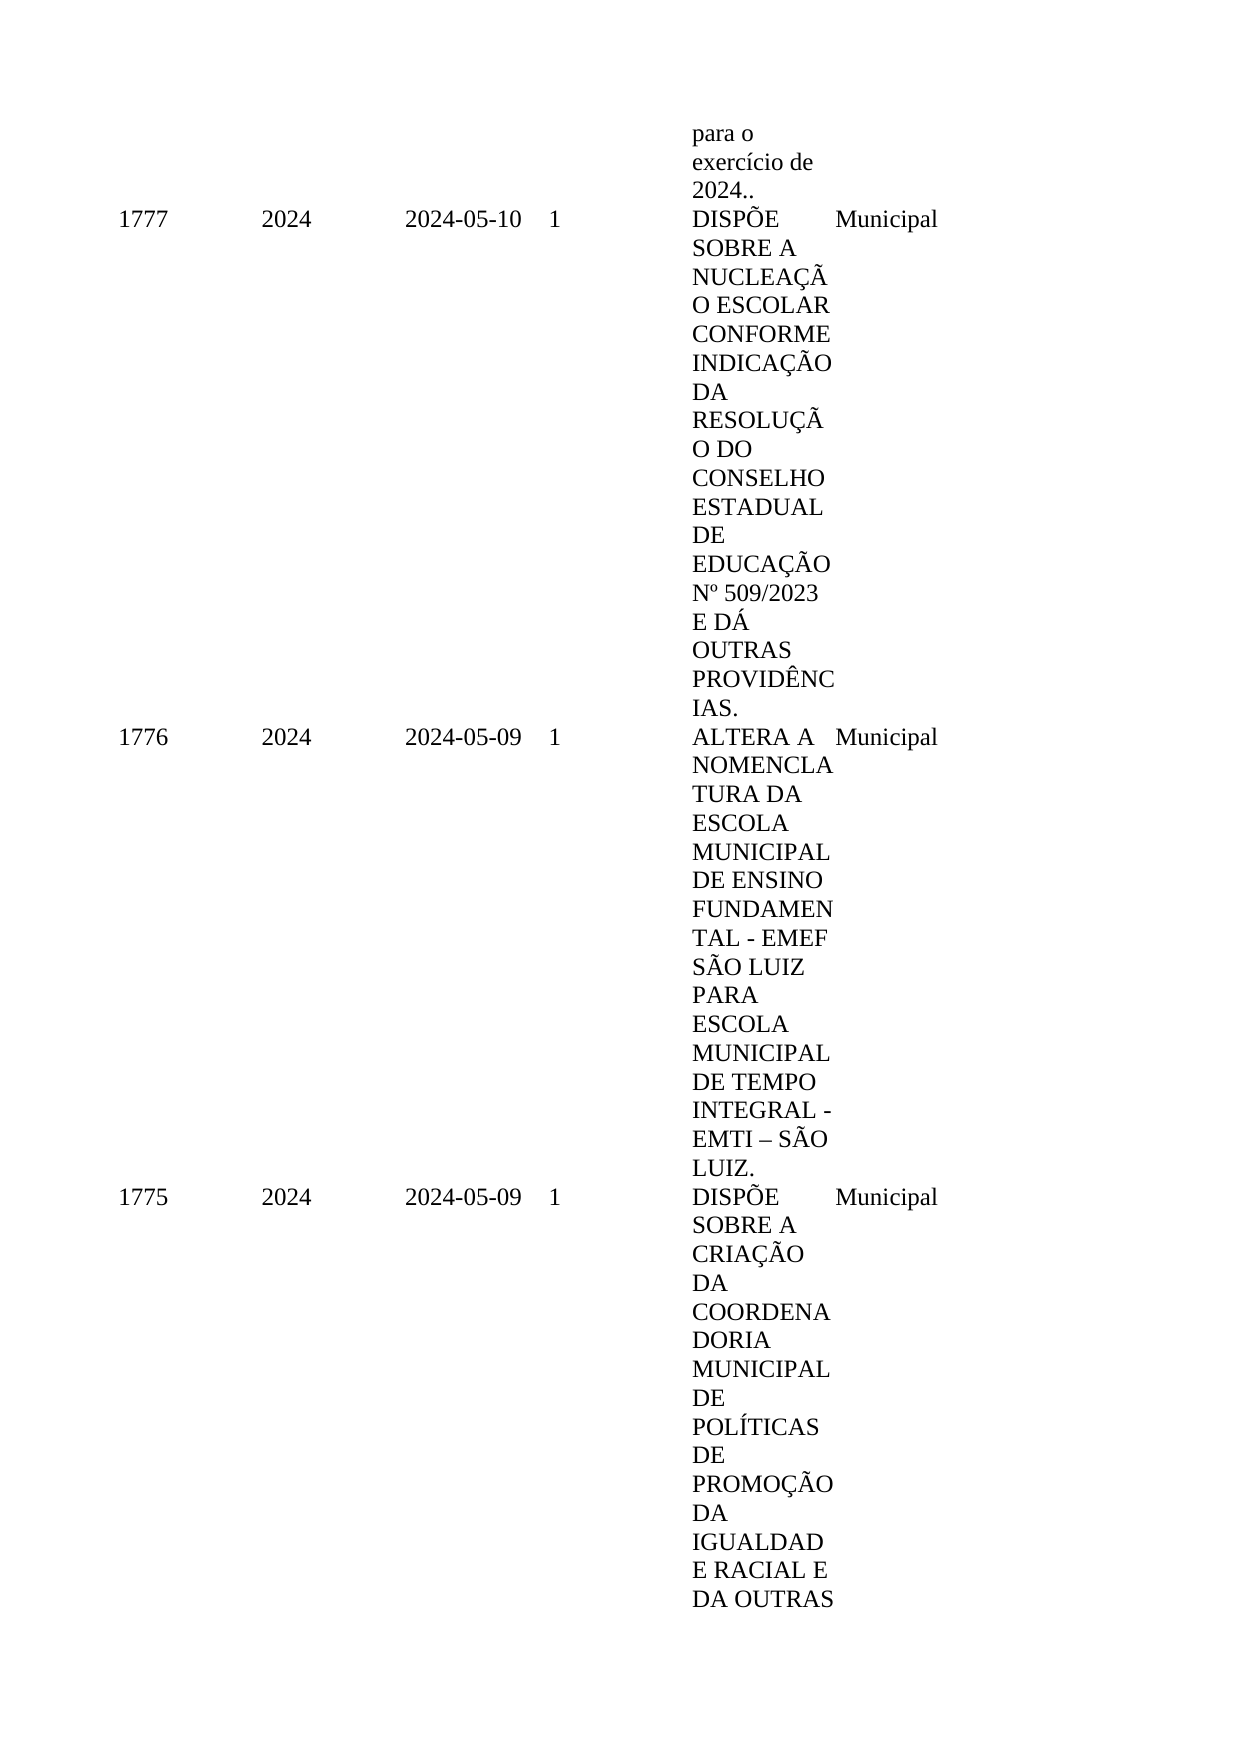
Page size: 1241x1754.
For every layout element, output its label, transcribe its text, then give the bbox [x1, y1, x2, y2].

table_cell Municipal [835, 204, 979, 722]
table_cell Municipal [835, 1182, 979, 1613]
table_cell 1776 [118, 722, 261, 1182]
table_cell [118, 118, 261, 204]
table_cell 1 [548, 204, 692, 722]
table_cell DISPÕE SOBRE A CRIAÇÃO DA COORDENADORIA MUNICIPAL DE POLÍTICAS DE PROMOÇÃO DA IGUALDADE RACIAL E DA OUTRAS [692, 1182, 835, 1613]
table_cell [548, 118, 692, 204]
table_cell 2024-05-09 [405, 722, 548, 1182]
table_cell 2024 [261, 1182, 405, 1613]
table_cell [979, 722, 1122, 1182]
table_cell 2024-05-10 [405, 204, 548, 722]
table_cell [261, 118, 405, 204]
table_cell [405, 118, 548, 204]
table_cell 1 [548, 722, 692, 1182]
table_cell [835, 118, 979, 204]
table_cell 2024 [261, 722, 405, 1182]
table_cell [979, 118, 1122, 204]
table_cell para o exercício de 2024.. [692, 118, 835, 204]
table_cell DISPÕE SOBRE A NUCLEAÇÃO ESCOLAR CONFORME INDICAÇÃO DA RESOLUÇÃO DO CONSELHO ESTADUAL DE EDUCAÇÃO Nº 509/2023 E DÁ OUTRAS PROVIDÊNCIAS. [692, 204, 835, 722]
table_cell 1777 [118, 204, 261, 722]
table_cell Municipal [835, 722, 979, 1182]
table_cell [979, 1182, 1122, 1613]
table_cell 2024-05-09 [405, 1182, 548, 1613]
table_cell 1 [548, 1182, 692, 1613]
table_cell 2024 [261, 204, 405, 722]
table_cell 1775 [118, 1182, 261, 1613]
table_cell ALTERA A NOMENCLATURA DA ESCOLA MUNICIPAL DE ENSINO FUNDAMENTAL - EMEF SÃO LUIZ PARA ESCOLA MUNICIPAL DE TEMPO INTEGRAL - EMTI – SÃO LUIZ. [692, 722, 835, 1182]
table_cell [979, 204, 1122, 722]
